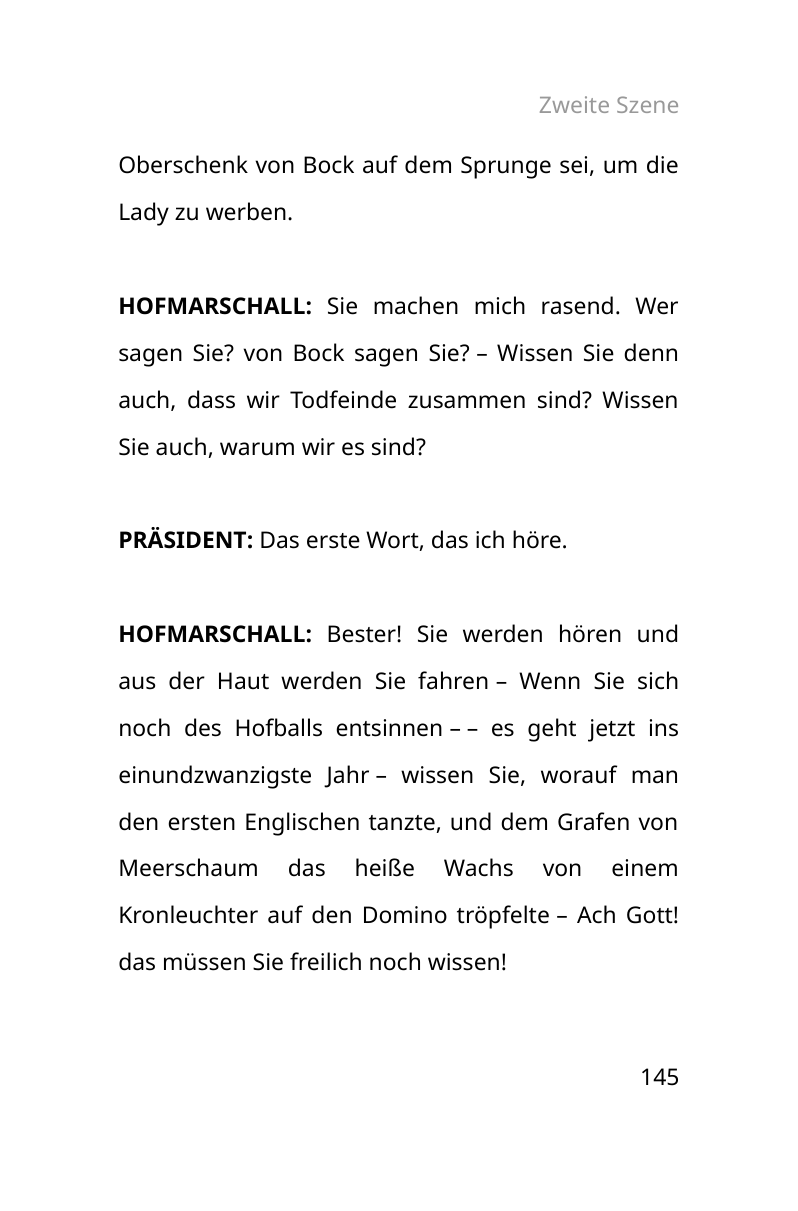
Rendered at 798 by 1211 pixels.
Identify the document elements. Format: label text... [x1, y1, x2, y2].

text HOFMARSCHALL: Sie machen mich rasend. Wer sagen Sie? von Bock sagen Sie? – Wissen Sie denn auch, dass wir Todfeinde zusammen sind? Wissen Sie auch, warum wir es sind? [118, 255, 679, 462]
text HOFMARSCHALL: Bester! Sie werden hören und aus der Haut werden Sie fahren – Wenn Sie sich noch des Hofballs entsinnen – – es geht jetzt ins einundzwanzigste Jahr – wissen Sie, worauf man den ersten Englischen tanzte, und dem Grafen von Meerschaum das heiße Wachs von einem Kronleuchter auf den Domino tröpfelte – Ach Gott! das müssen Sie freilich noch wissen! [118, 583, 679, 977]
text Oberschenk von Bock auf dem Sprunge sei, um die Lady zu werben. [118, 149, 679, 227]
text PRÄSIDENT: Das erste Wort, das ich höre. [118, 489, 679, 556]
